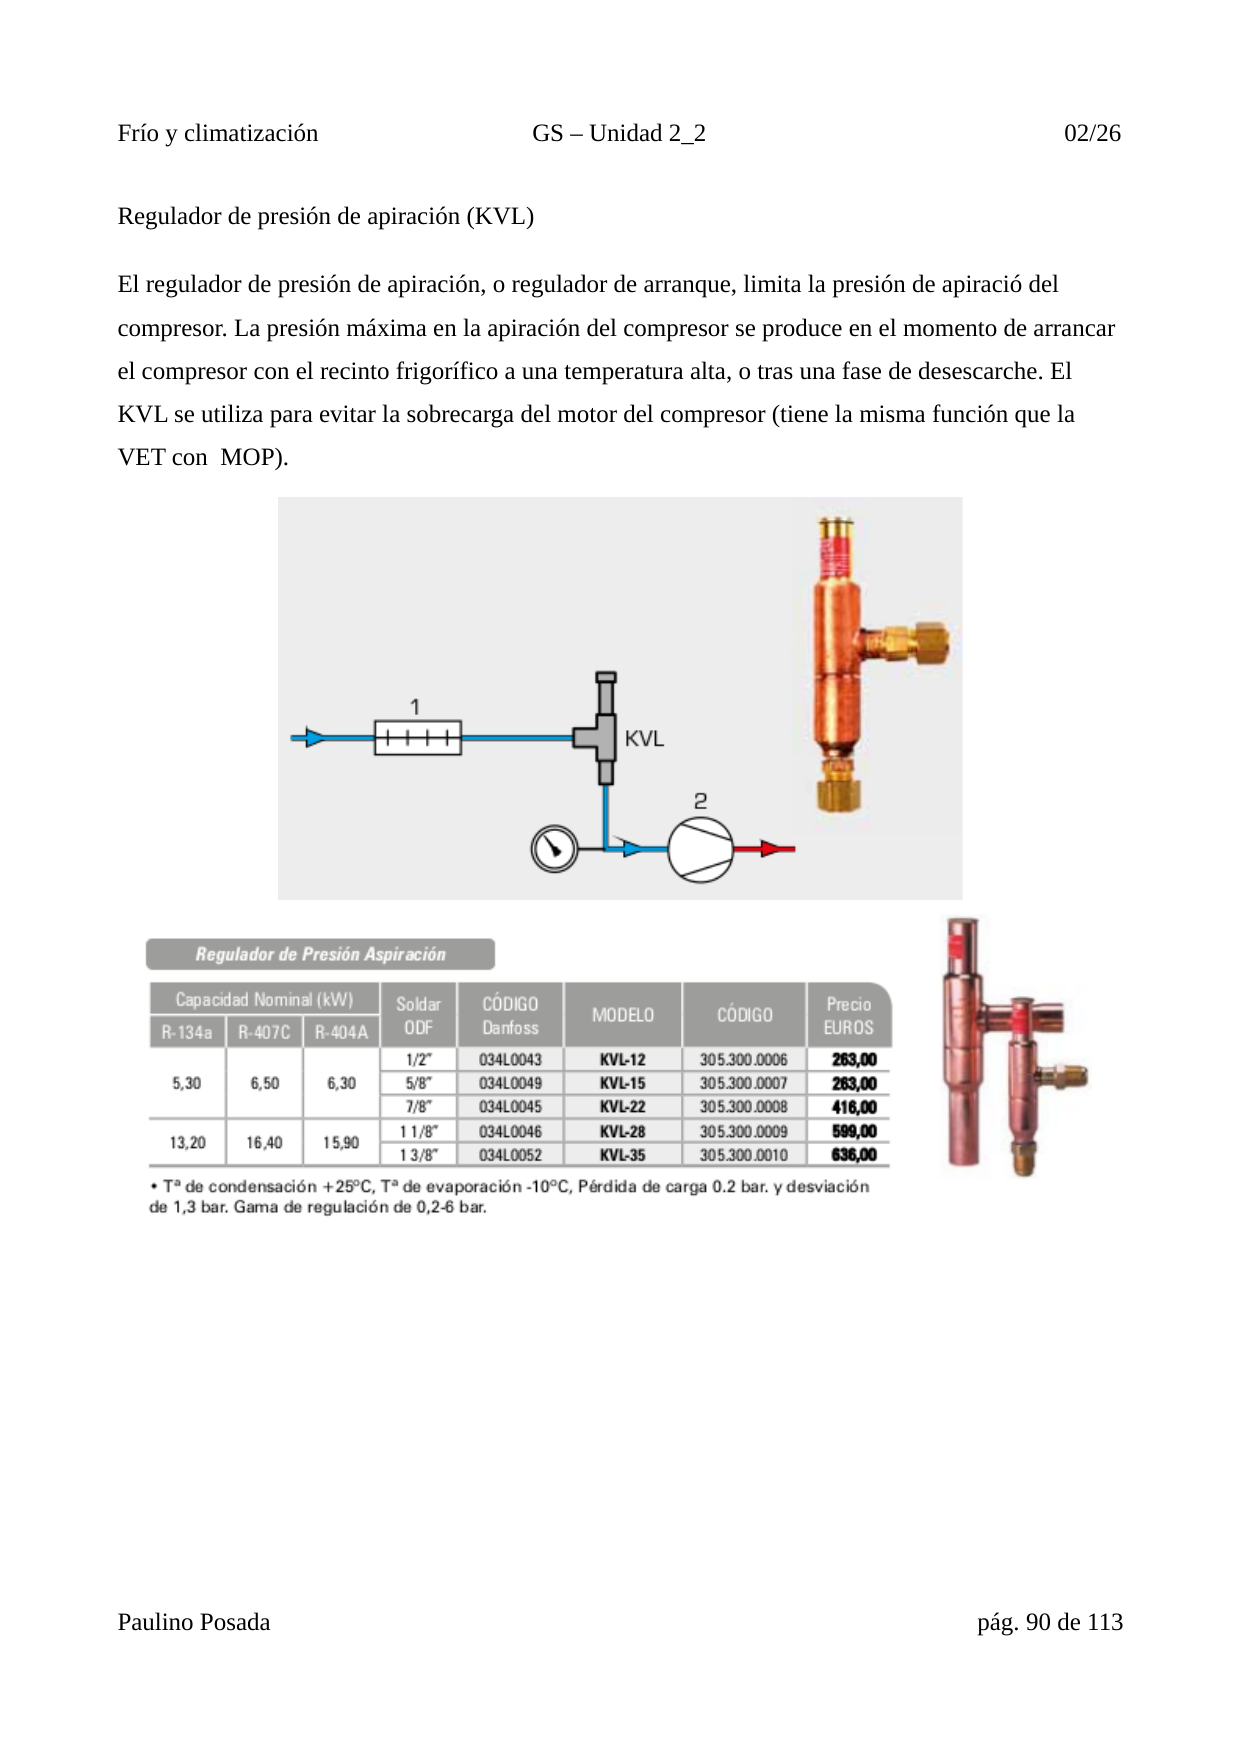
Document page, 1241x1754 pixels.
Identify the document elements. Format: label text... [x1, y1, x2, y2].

text Regulador de presión de apiración (KVL) [117, 201, 1123, 230]
picture [140, 906, 1100, 1230]
picture [278, 497, 963, 900]
text El regulador de presión de apiración, o regulador de arranque, limita la presión de apiració del compresor. La presión máxima en la apiración del compresor se produce en el momento de arrancar el compresor con el recinto frigorífico a una temperatura alta, o tras una fase de desescarche. El KVL se utiliza para evitar la sobrecarga del motor del compresor (tiene la misma función que la VET con MOP). [117, 269, 1123, 471]
